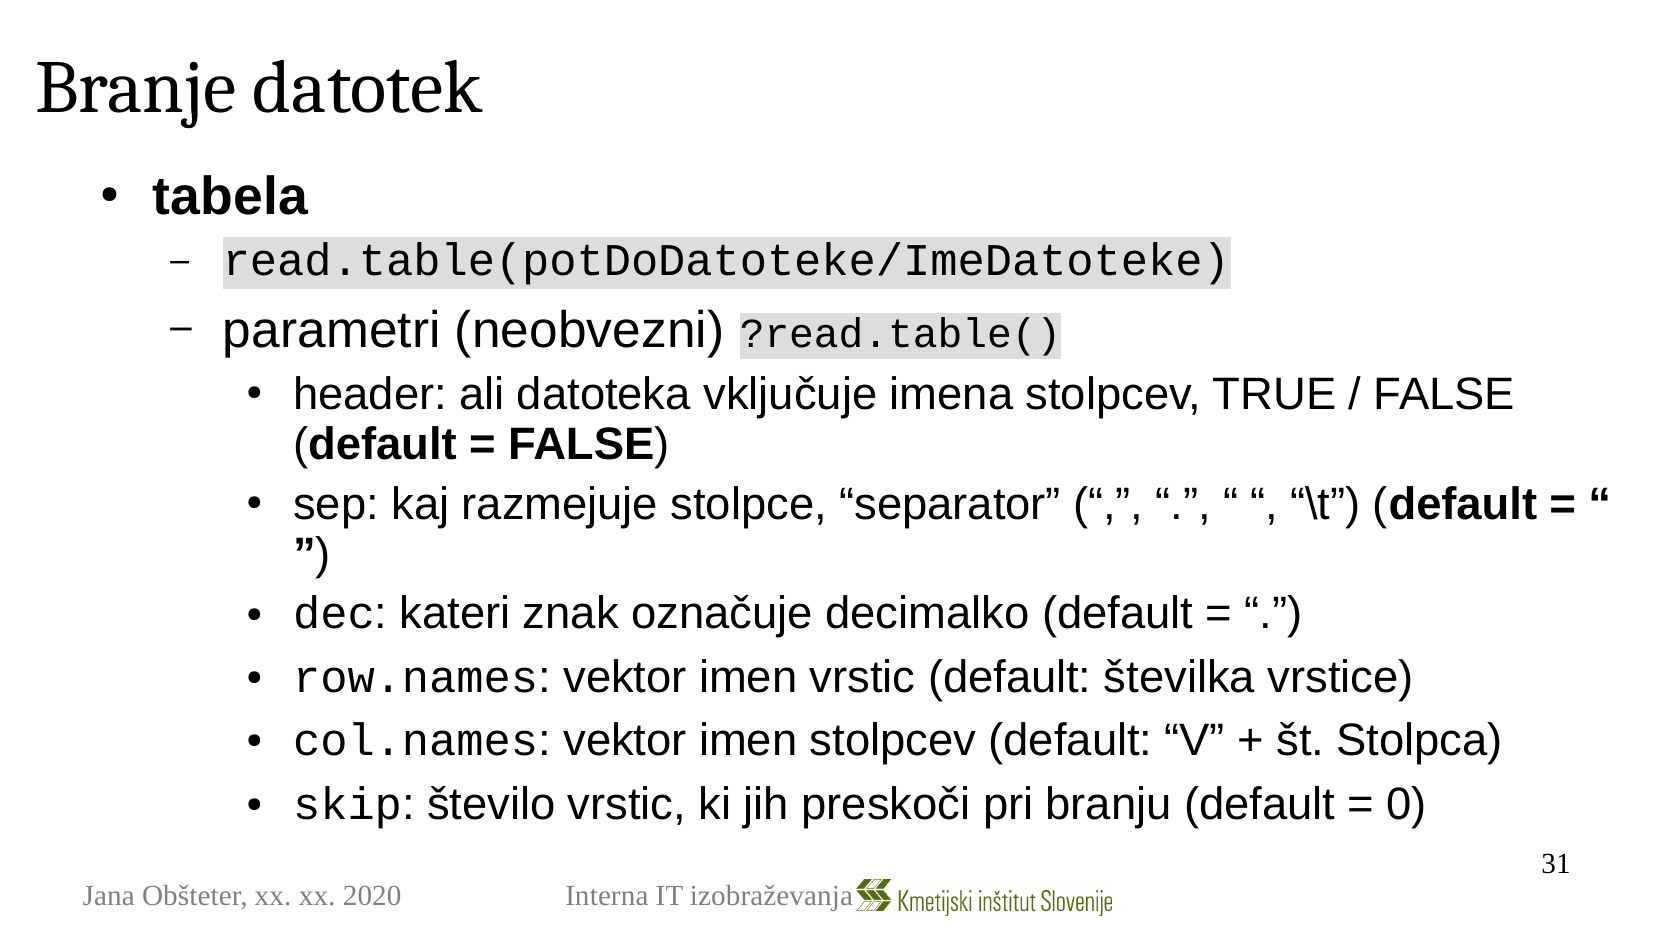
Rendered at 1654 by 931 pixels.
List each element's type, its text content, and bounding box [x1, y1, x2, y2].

list tabela read.table(potDoDatoteke/ImeDatoteke) parametri (neobvezni) ?read.table() header: ali datoteka vključuje imena stolpcev, TRUE / FALSE (default = FALSE) sep: kaj razmejuje stolpce, “separator” (“,”, “.”, “ “, “\t”) (default = “ ”) dec: kateri znak označuje decimalko (default = “.”) row.names: vektor imen vrstic (default: številka vrstice) col.names: vektor imen stolpcev (default: “V” + št. Stolpca) skip: število vrstic, ki jih preskoči pri branju (default = 0) [82, 165, 1630, 839]
title Branje datotek [35, 21, 1524, 154]
picture [856, 879, 1112, 916]
